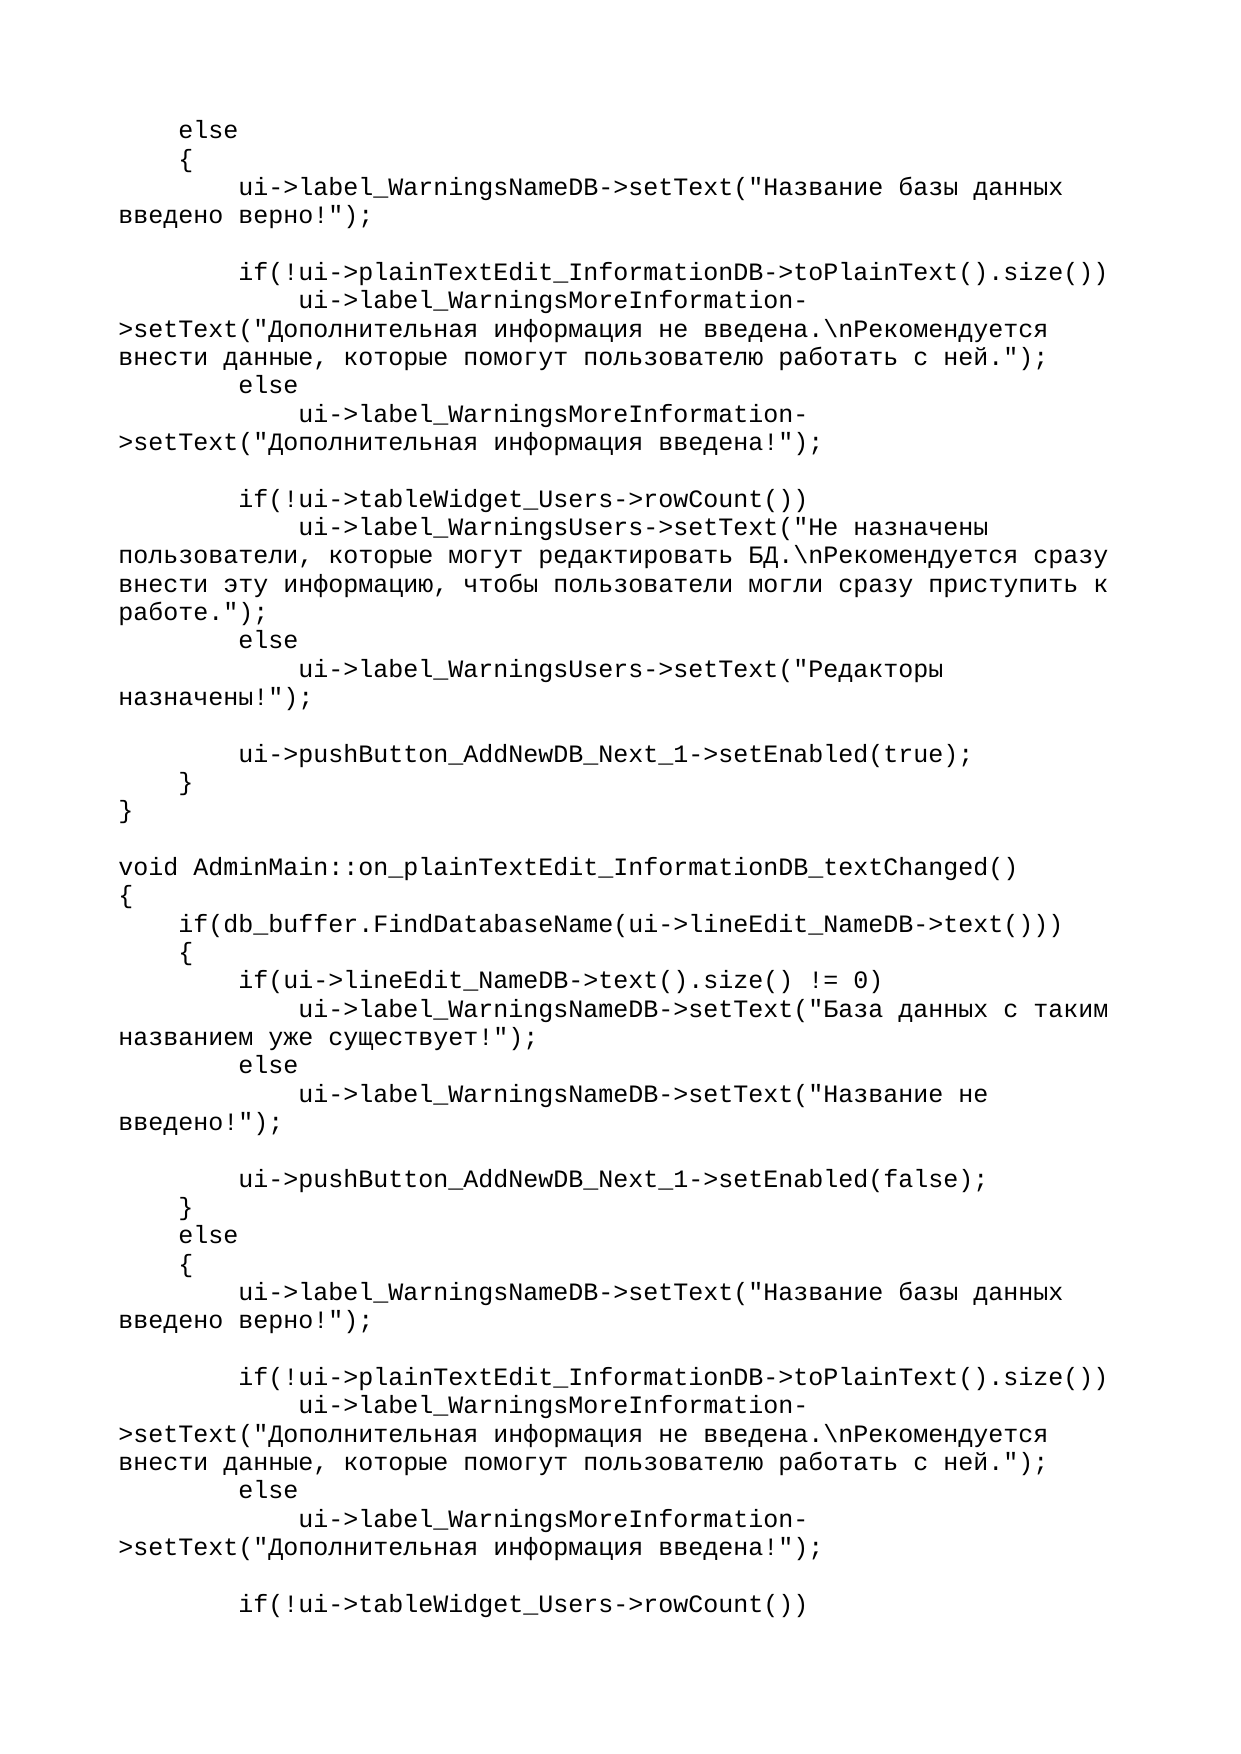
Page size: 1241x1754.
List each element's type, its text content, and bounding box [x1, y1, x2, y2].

text if(!ui->tableWidget_Users->rowCount()) [118, 486, 1122, 515]
text if(db_buffer.FindDatabaseName(ui->lineEdit_NameDB->text())) [118, 911, 1122, 940]
text } [118, 770, 1122, 798]
text ui->label_WarningsNameDB->setText("Название базы данных введено верно!"); [118, 1280, 1122, 1336]
text if(!ui->plainTextEdit_InformationDB->toPlainText().size()) [118, 260, 1122, 288]
text ui->label_WarningsNameDB->setText("Название базы данных введено верно!"); [118, 175, 1122, 231]
text { [118, 940, 1122, 968]
text else [118, 118, 1122, 146]
text ui->label_WarningsMoreInformation->setText("Дополнительная информация введена!"); [118, 401, 1122, 458]
text else [118, 1053, 1122, 1081]
text ui->label_WarningsMoreInformation->setText("Дополнительная информация не введена.\nРекомендуется внести данные, которые помогут пользователю работать с ней."); [118, 1393, 1122, 1478]
text ui->label_WarningsNameDB->setText("Название не введено!"); [118, 1081, 1122, 1138]
text if(!ui->plainTextEdit_InformationDB->toPlainText().size()) [118, 1365, 1122, 1393]
text else [118, 628, 1122, 656]
text ui->pushButton_AddNewDB_Next_1->setEnabled(true); [118, 741, 1122, 770]
text ui->label_WarningsNameDB->setText("База данных с таким названием уже существует!"); [118, 996, 1122, 1053]
text else [118, 373, 1122, 401]
text ui->label_WarningsUsers->setText("Редакторы назначены!"); [118, 656, 1122, 713]
text else [118, 1478, 1122, 1506]
text ui->label_WarningsMoreInformation->setText("Дополнительная информация введена!"); [118, 1506, 1122, 1563]
text if(!ui->tableWidget_Users->rowCount()) [118, 1591, 1122, 1620]
text } [118, 1195, 1122, 1223]
text } [118, 798, 1122, 826]
text { [118, 146, 1122, 175]
text ui->label_WarningsUsers->setText("Не назначены пользователи, которые могут редактировать БД.\nРекомендуется сразу внести эту информацию, чтобы пользователи могли сразу приступить к работе."); [118, 515, 1122, 628]
text if(ui->lineEdit_NameDB->text().size() != 0) [118, 968, 1122, 996]
text { [118, 1251, 1122, 1280]
text else [118, 1223, 1122, 1251]
text ui->pushButton_AddNewDB_Next_1->setEnabled(false); [118, 1166, 1122, 1195]
text { [118, 883, 1122, 911]
text ui->label_WarningsMoreInformation->setText("Дополнительная информация не введена.\nРекомендуется внести данные, которые помогут пользователю работать с ней."); [118, 288, 1122, 373]
text void AdminMain::on_plainTextEdit_InformationDB_textChanged() [118, 855, 1122, 883]
